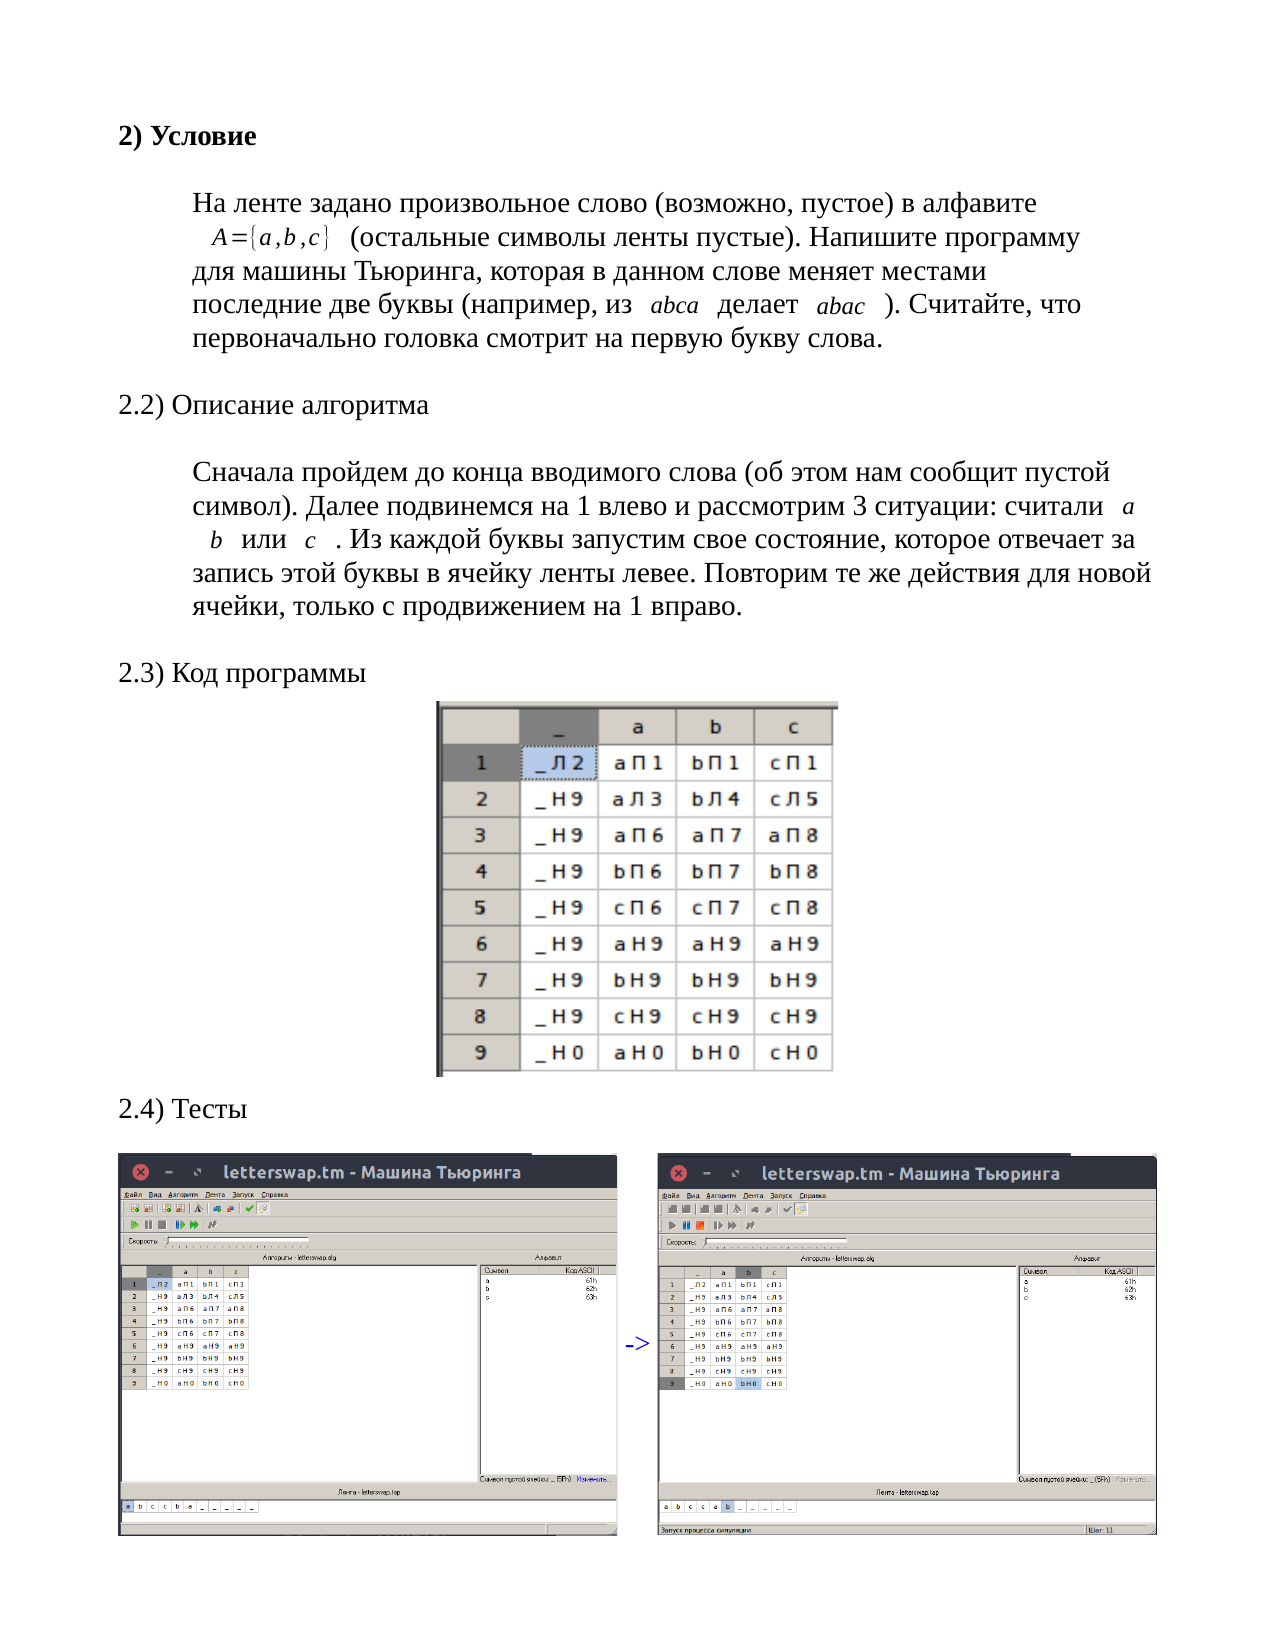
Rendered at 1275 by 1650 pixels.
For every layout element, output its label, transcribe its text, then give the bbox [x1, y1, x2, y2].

text 2) Условие [118, 118, 1157, 152]
picture [436, 701, 839, 1077]
text 2.3) Код программы [118, 655, 1157, 689]
text Сначала пройдем до конца вводимого слова (об этом нам сообщит пустой символ). Далее подвинемся на 1 влево и рассмотрим 3 ситуации: считали или. Из каждой буквы запустим свое состояние, которое отвечает за запись этой буквы в ячейку ленты левее. Повторим те же действия для новой ячейки, только с продвижением на 1 вправо. [118, 454, 1157, 622]
text На ленте задано произвольное слово (возможно, пустое) в алфавите [118, 185, 1157, 219]
picture [657, 1153, 1157, 1535]
text (остальные символы ленты пустые). Напишите программу [118, 219, 1157, 253]
text -> [618, 1326, 657, 1360]
text первоначально головка смотрит на первую букву слова. [118, 320, 1157, 353]
text 2.4) Тесты [118, 1091, 1157, 1125]
text 2.2) Описание алгоритма [118, 387, 1157, 421]
text последние две буквы (например, изделает). Считайте, что [118, 286, 1157, 320]
text для машины Тьюринга, которая в данном слове меняет местами [118, 253, 1157, 286]
picture [118, 1153, 618, 1536]
